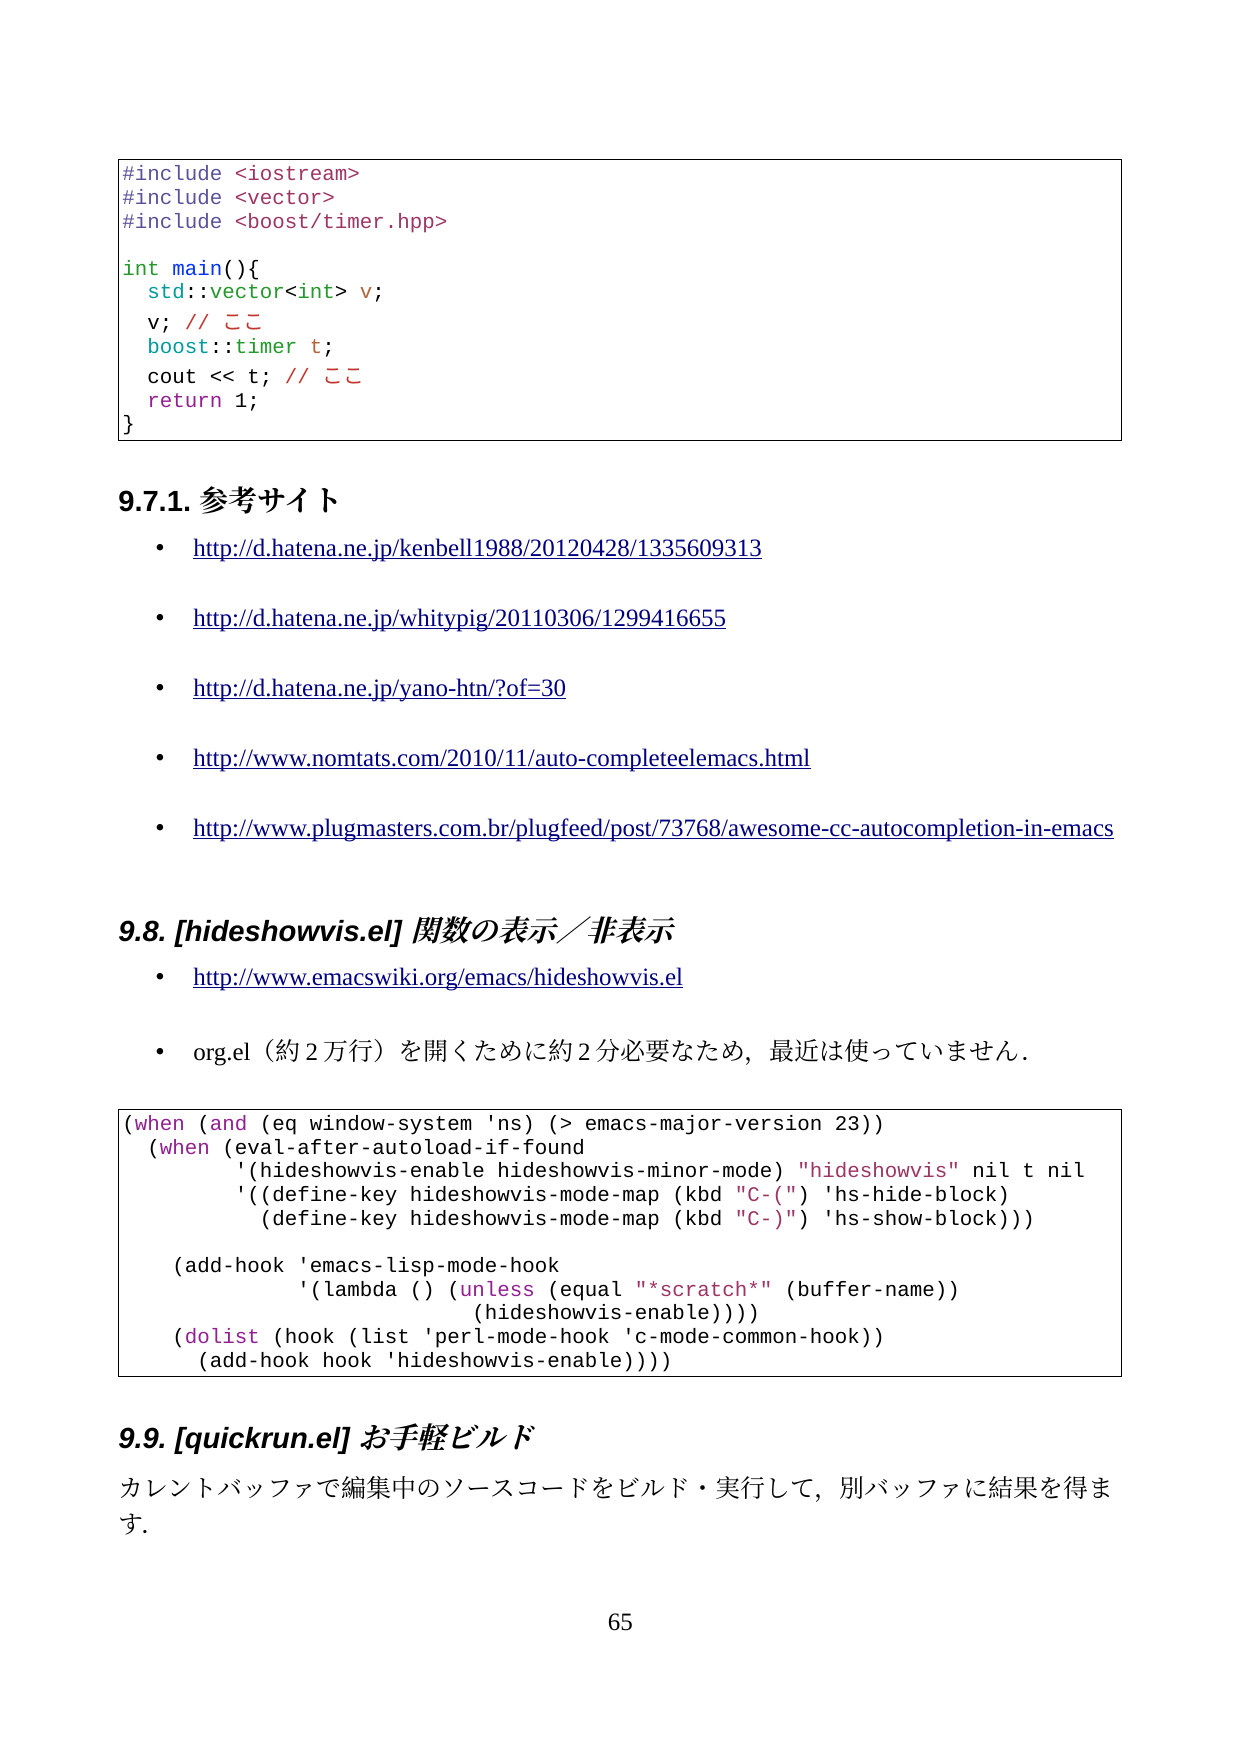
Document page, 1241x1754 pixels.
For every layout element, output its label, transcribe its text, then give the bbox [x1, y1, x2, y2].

text #include <boost/timer.hpp> [119, 207, 1121, 230]
list http://www.emacswiki.org/emacs/hideshowvis.el [156, 962, 1122, 1019]
text cout << t; // ここ [119, 355, 1121, 386]
text (hideshowvis-enable)))) [119, 1298, 1121, 1322]
text return 1; [119, 386, 1121, 409]
subtitle [hideshowvis.el] 関数の表示／非表示 [118, 908, 1122, 949]
text (when (and (eq window-system 'ns) (> emacs-major-version 23)) [119, 1110, 1121, 1133]
text std::vector<int> v; [119, 278, 1121, 301]
subtitle [quickrun.el] お手軽ビルド [118, 1415, 1122, 1457]
text v; // ここ [119, 301, 1121, 332]
subtitle 参考サイト [118, 478, 1122, 520]
list org.el（約2万行）を開くために約2分必要なため，最近は使っていません． [156, 1032, 1122, 1097]
text boost::timer t; [119, 332, 1121, 355]
text (dolist (hook (list 'perl-mode-hook 'c-mode-common-hook)) [119, 1322, 1121, 1346]
text (when (eval-after-autoload-if-found [119, 1133, 1121, 1157]
text int main(){ [119, 254, 1121, 278]
list http://d.hatena.ne.jp/whitypig/20110306/1299416655 [156, 603, 1122, 660]
text '(hideshowvis-enable hideshowvis-minor-mode) "hideshowvis" nil t nil [119, 1157, 1121, 1180]
list http://d.hatena.ne.jp/kenbell1988/20120428/1335609313 [156, 533, 1122, 590]
text } [119, 409, 1121, 440]
text [118, 118, 1122, 147]
text #include <iostream> [119, 160, 1121, 183]
text '(lambda () (unless (equal "*scratch*" (buffer-name)) [119, 1275, 1121, 1298]
text カレントバッファで編集中のソースコードをビルド・実行して，別バッファに結果を得ます． [118, 1469, 1122, 1570]
text (add-hook 'emacs-lisp-mode-hook [119, 1251, 1121, 1275]
text (add-hook hook 'hideshowvis-enable)))) [119, 1346, 1121, 1376]
list http://www.plugmasters.com.br/plugfeed/post/73768/awesome-cc-autocompletion-in-emacs [156, 813, 1122, 870]
text '((define-key hideshowvis-mode-map (kbd "C-(") 'hs-hide-block) [119, 1180, 1121, 1204]
text #include <vector> [119, 183, 1121, 207]
list http://www.nomtats.com/2010/11/auto-completeelemacs.html [156, 743, 1122, 800]
list http://d.hatena.ne.jp/yano-htn/?of=30 [156, 673, 1122, 730]
text (define-key hideshowvis-mode-map (kbd "C-)") 'hs-show-block))) [119, 1204, 1121, 1227]
